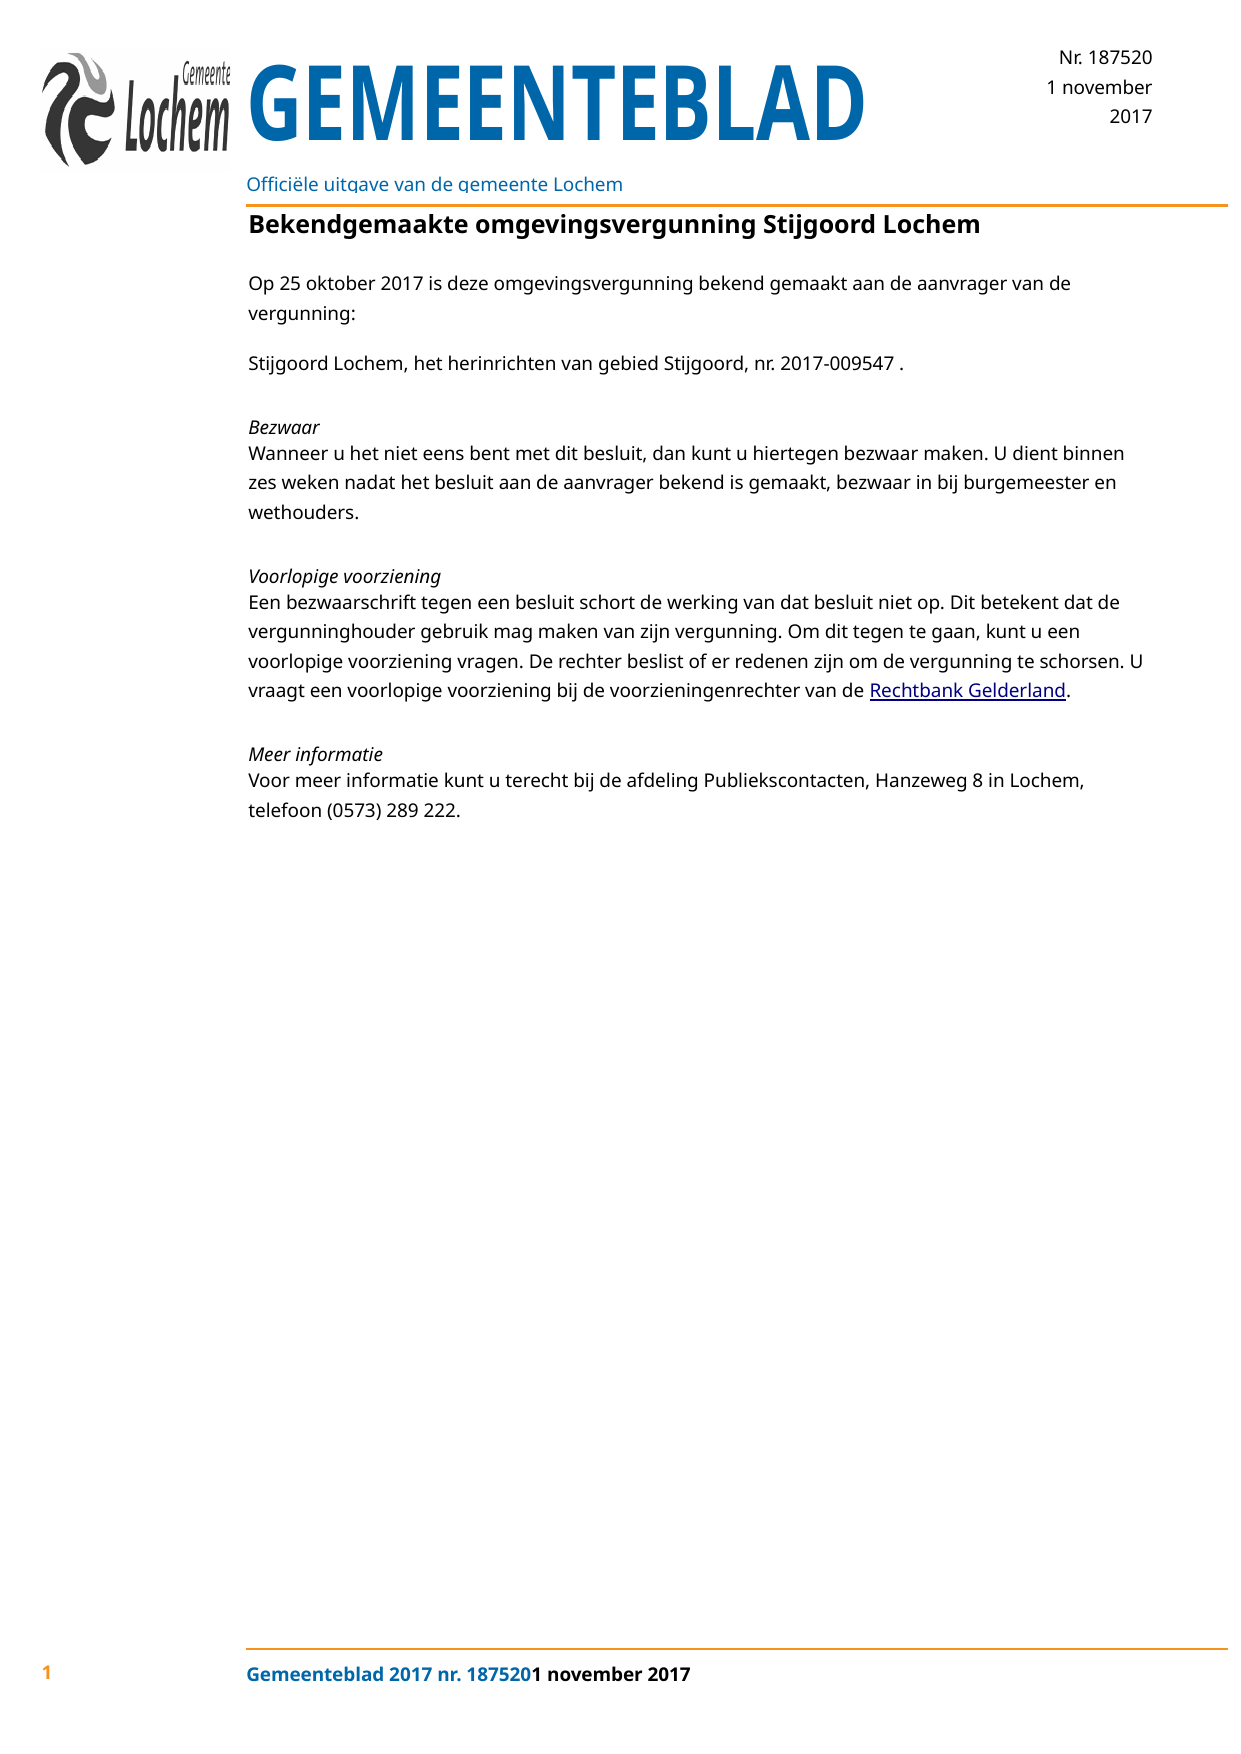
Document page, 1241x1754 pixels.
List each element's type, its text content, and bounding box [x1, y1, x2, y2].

text Bekendgemaakte omgevingsvergunning Stijgoord Lochem [248, 207, 1152, 241]
text Bezwaar [248, 414, 1152, 440]
text Wanneer u het niet eens bent met dit besluit, dan kunt u hiertegen bezwaar maken. U dient binnen zes weken nadat het besluit aan de aanvrager bekend is gemaakt, bezwaar in bij burgemeester en wethouders. [248, 440, 1152, 525]
picture [41, 47, 231, 172]
text Voorlopige voorziening [248, 563, 1152, 589]
text Op 25 oktober 2017 is deze omgevingsvergunning bekend gemaakt aan de aanvrager van de vergunning: [248, 270, 1152, 326]
text Stijgoord Lochem, het herinrichten van gebied Stijgoord, nr. 2017-009547 . [248, 350, 1152, 376]
text Een bezwaarschrift tegen een besluit schort de werking van dat besluit niet op. Dit betekent dat de vergunninghouder gebruik mag maken van zijn vergunning. Om dit tegen te gaan, kunt u een voorlopige voorziening vragen. De rechter beslist of er redenen zijn om de vergunning te schorsen. U vraagt een voorlopige voorziening bij de voorzieningenrechter van de Rechtbank Gelderland. [248, 589, 1152, 703]
text Meer informatie [248, 742, 1152, 767]
text Voor meer informatie kunt u terecht bij de afdeling Publiekscontacten, Hanzeweg 8 in Lochem, telefoon (0573) 289 222. [248, 767, 1152, 823]
